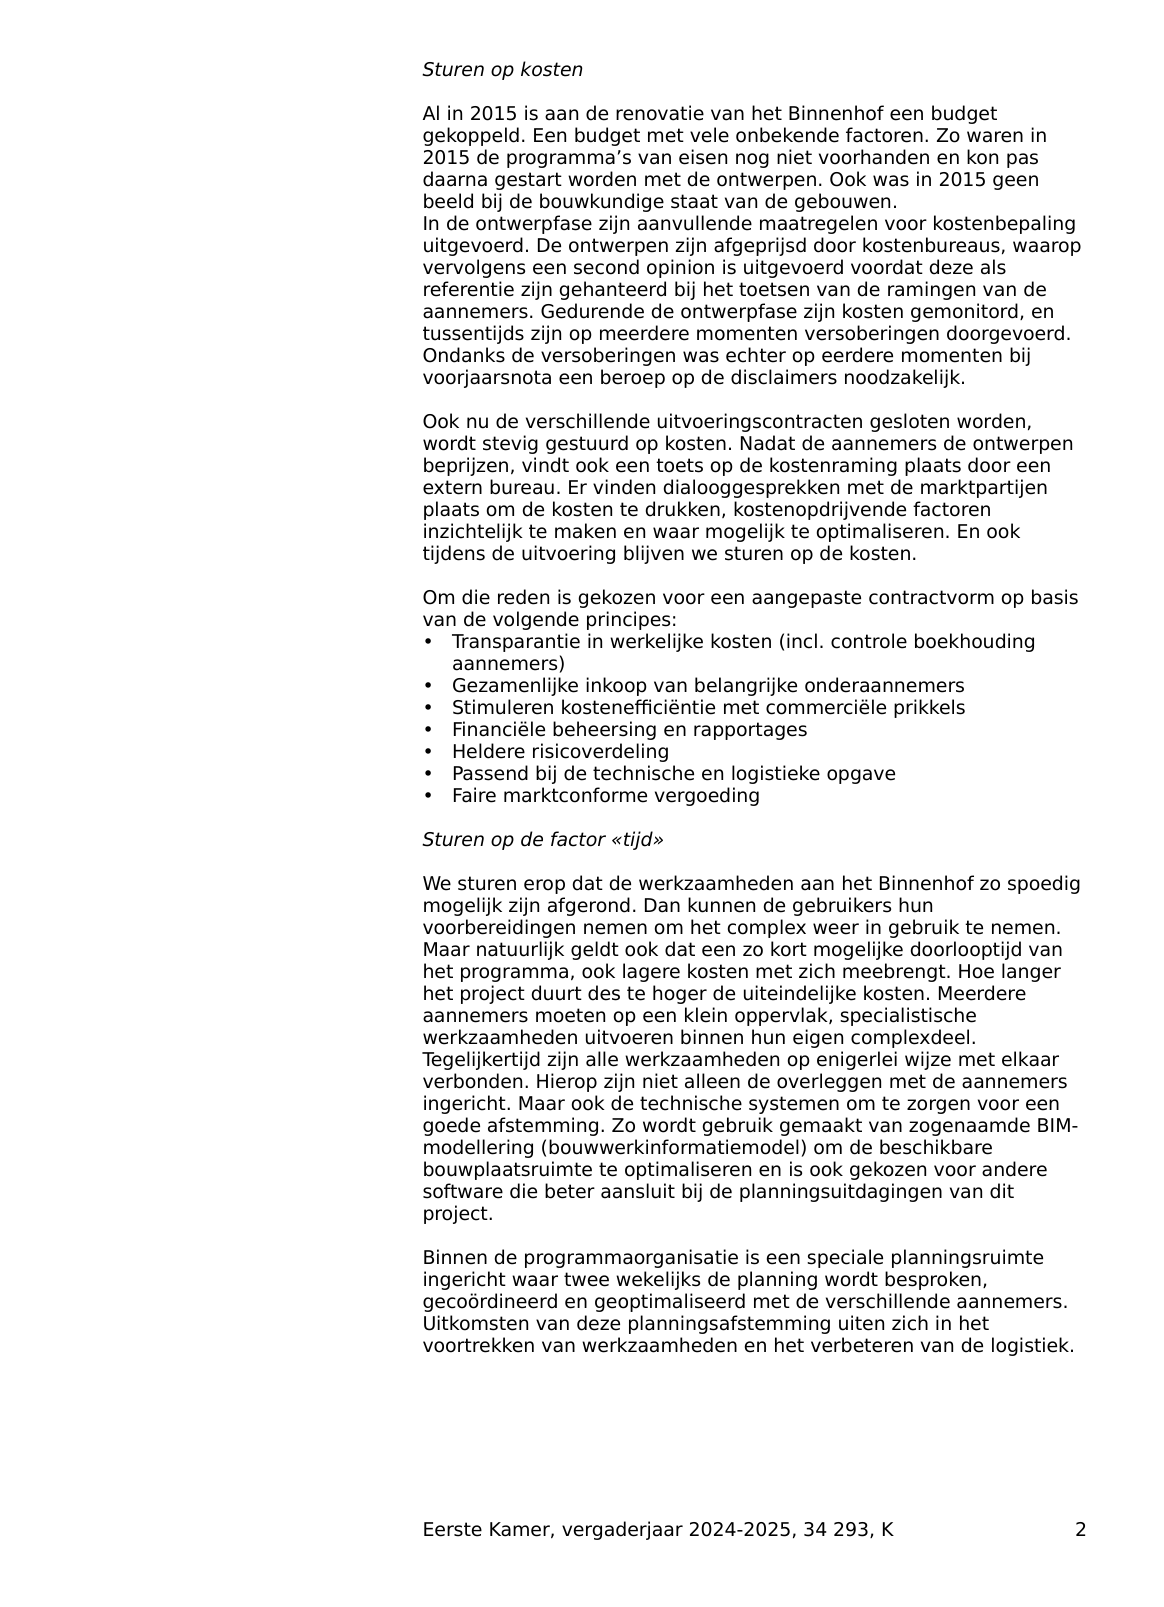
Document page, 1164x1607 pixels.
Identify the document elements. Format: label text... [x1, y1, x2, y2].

text • Gezamenlijke inkoop van belangrijke onderaannemers [422, 675, 1087, 697]
text We sturen erop dat de werkzaamheden aan het Binnenhof zo spoedig mogelijk zijn afgerond. Dan kunnen de gebruikers hun voorbereidingen nemen om het complex weer in gebruik te nemen. Maar natuurlijk geldt ook dat een zo kort mogelijke doorlooptijd van het programma, ook lagere kosten met zich meebrengt. Hoe langer het project duurt des te hoger de uiteindelijke kosten. Meerdere aannemers moeten op een klein oppervlak, specialistische werkzaamheden uitvoeren binnen hun eigen complexdeel. Tegelijkertijd zijn alle werkzaamheden op enigerlei wijze met elkaar verbonden. Hierop zijn niet alleen de overleggen met de aannemers ingericht. Maar ook de technische systemen om te zorgen voor een goede afstemming. Zo wordt gebruik gemaakt van zogenaamde BIM-modellering (bouwwerkinformatiemodel) om de beschikbare bouwplaatsruimte te optimaliseren en is ook gekozen voor andere software die beter aansluit bij de planningsuitdagingen van dit project. [422, 873, 1087, 1225]
text • Heldere risicoverdeling [422, 741, 1087, 763]
text • Stimuleren kostenefficiëntie met commerciële prikkels [422, 697, 1087, 719]
text Om die reden is gekozen voor een aangepaste contractvorm op basis van de volgende principes: [422, 587, 1087, 631]
text • Financiële beheersing en rapportages [422, 719, 1087, 741]
text Ook nu de verschillende uitvoeringscontracten gesloten worden, wordt stevig gestuurd op kosten. Nadat de aannemers de ontwerpen beprijzen, vindt ook een toets op de kostenraming plaats door een extern bureau. Er vinden dialooggesprekken met de marktpartijen plaats om de kosten te drukken, kostenopdrijvende factoren inzichtelijk te maken en waar mogelijk te optimaliseren. En ook tijdens de uitvoering blijven we sturen op de kosten. [422, 411, 1087, 565]
text Binnen de programmaorganisatie is een speciale planningsruimte ingericht waar twee wekelijks de planning wordt besproken, gecoördineerd en geoptimaliseerd met de verschillende aannemers. Uitkomsten van deze planningsafstemming uiten zich in het voortrekken van werkzaamheden en het verbeteren van de logistiek. [422, 1247, 1087, 1357]
text Al in 2015 is aan de renovatie van het Binnenhof een budget gekoppeld. Een budget met vele onbekende factoren. Zo waren in 2015 de programma’s van eisen nog niet voorhanden en kon pas daarna gestart worden met de ontwerpen. Ook was in 2015 geen beeld bij de bouwkundige staat van de gebouwen. [422, 103, 1087, 213]
subtitle Sturen op kosten [422, 59, 1087, 81]
text • Passend bij de technische en logistieke opgave [422, 763, 1087, 785]
subtitle Sturen op de factor «tijd» [422, 829, 1087, 851]
text • Transparantie in werkelijke kosten (incl. controle boekhouding aannemers) [422, 631, 1087, 675]
text In de ontwerpfase zijn aanvullende maatregelen voor kostenbepaling uitgevoerd. De ontwerpen zijn afgeprijsd door kostenbureaus, waarop vervolgens een second opinion is uitgevoerd voordat deze als referentie zijn gehanteerd bij het toetsen van de ramingen van de aannemers. Gedurende de ontwerpfase zijn kosten gemonitord, en tussentijds zijn op meerdere momenten versoberingen doorgevoerd. Ondanks de versoberingen was echter op eerdere momenten bij voorjaarsnota een beroep op de disclaimers noodzakelijk. [422, 213, 1087, 389]
text • Faire marktconforme vergoeding [422, 785, 1087, 807]
